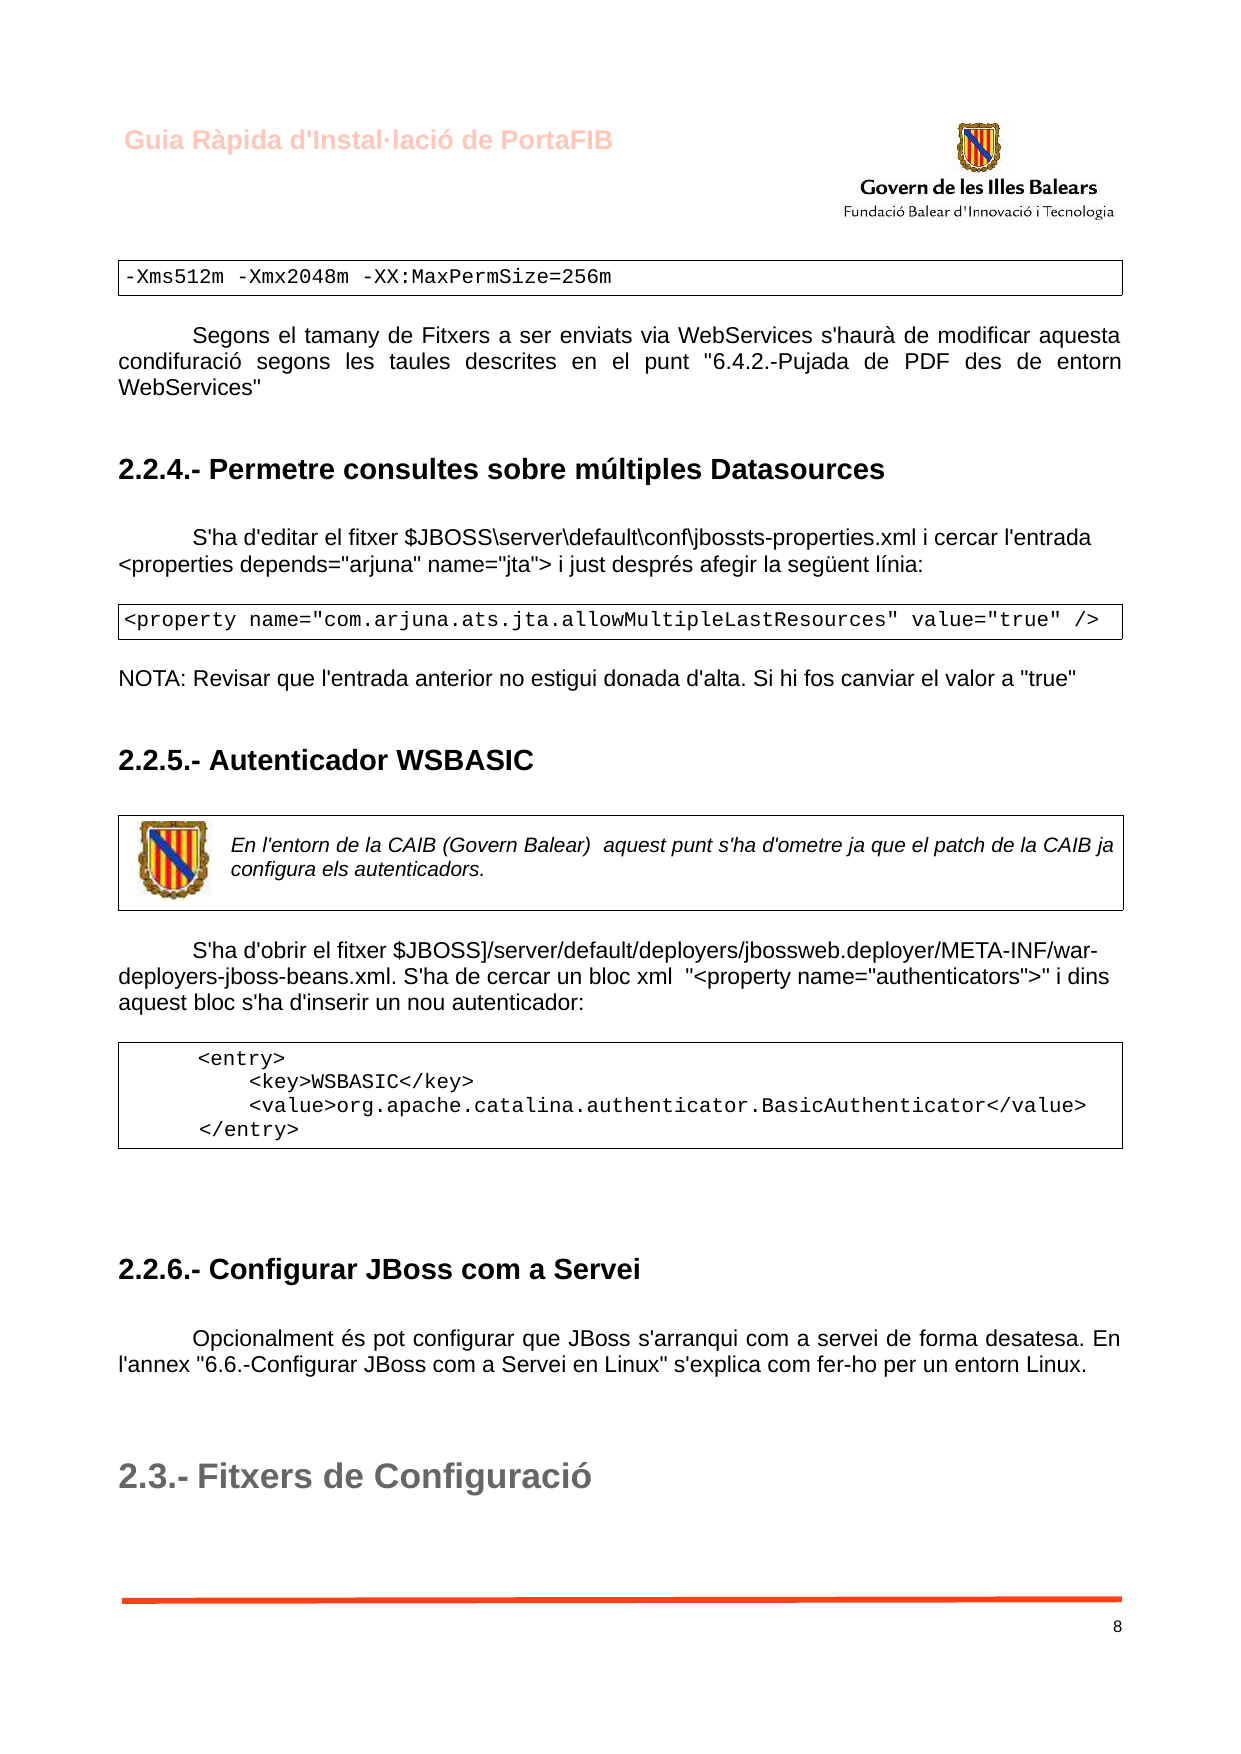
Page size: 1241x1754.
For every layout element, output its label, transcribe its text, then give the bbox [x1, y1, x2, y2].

table_header <entry> <key>WSBASIC</key> <value>org.apache.catalina.authenticator.BasicAuthenticator</value> </entry> [119, 1043, 1122, 1148]
table_header [119, 816, 225, 910]
subtitle Configurar JBoss com a Servei [118, 1252, 1122, 1286]
table_header -Xms512m -Xmx2048m -XX:MaxPermSize=256m [119, 261, 1122, 295]
text NOTA: Revisar que l'entrada anterior no estigui donada d'alta. Si hi fos canviar el valor a "true" [118, 665, 1122, 691]
text S'ha d'editar el fitxer $JBOSS\server\default\conf\jbossts-properties.xml i cercar l'entrada <properties depends="arjuna" name="jta"> i just després afegir la següent línia: [118, 524, 1122, 577]
table_header <property name="com.arjuna.ats.jta.allowMultipleLastResources" value="true" /> [119, 605, 1122, 639]
subtitle Autenticador WSBASIC [118, 743, 1122, 776]
text Opcionalment és pot configurar que JBoss s'arranqui com a servei de forma desatesa. En l'annex "6.6Configurar JBoss com a Servei en Linux" s'explica com fer-ho per un entorn Linux. [118, 1325, 1122, 1377]
subtitle Permetre consultes sobre múltiples Datasources [118, 452, 1122, 486]
picture [134, 821, 214, 901]
picture [840, 123, 1117, 220]
subtitle Fitxers de Configuració [118, 1455, 1122, 1496]
text S'ha d'obrir el fitxer $JBOSS]/server/default/deployers/jbossweb.deployer/META-INF/war-deployers-jboss-beans.xml. S'ha de cercar un bloc xml "<property name="authenticators">" i dins aquest bloc s'ha d'inserir un nou autenticador: [118, 937, 1122, 1016]
table_header En l'entorn de la CAIB (Govern Balear) aquest punt s'ha d'ometre ja que el patch de la CAIB ja configura els autenticadors. [225, 816, 1123, 910]
text Segons el tamany de Fitxers a ser enviats via WebServices s'haurà de modificar aquesta condifuració segons les taules descrites en el punt "6.4.2Pujada de PDF des de entorn WebServices" [118, 322, 1122, 401]
